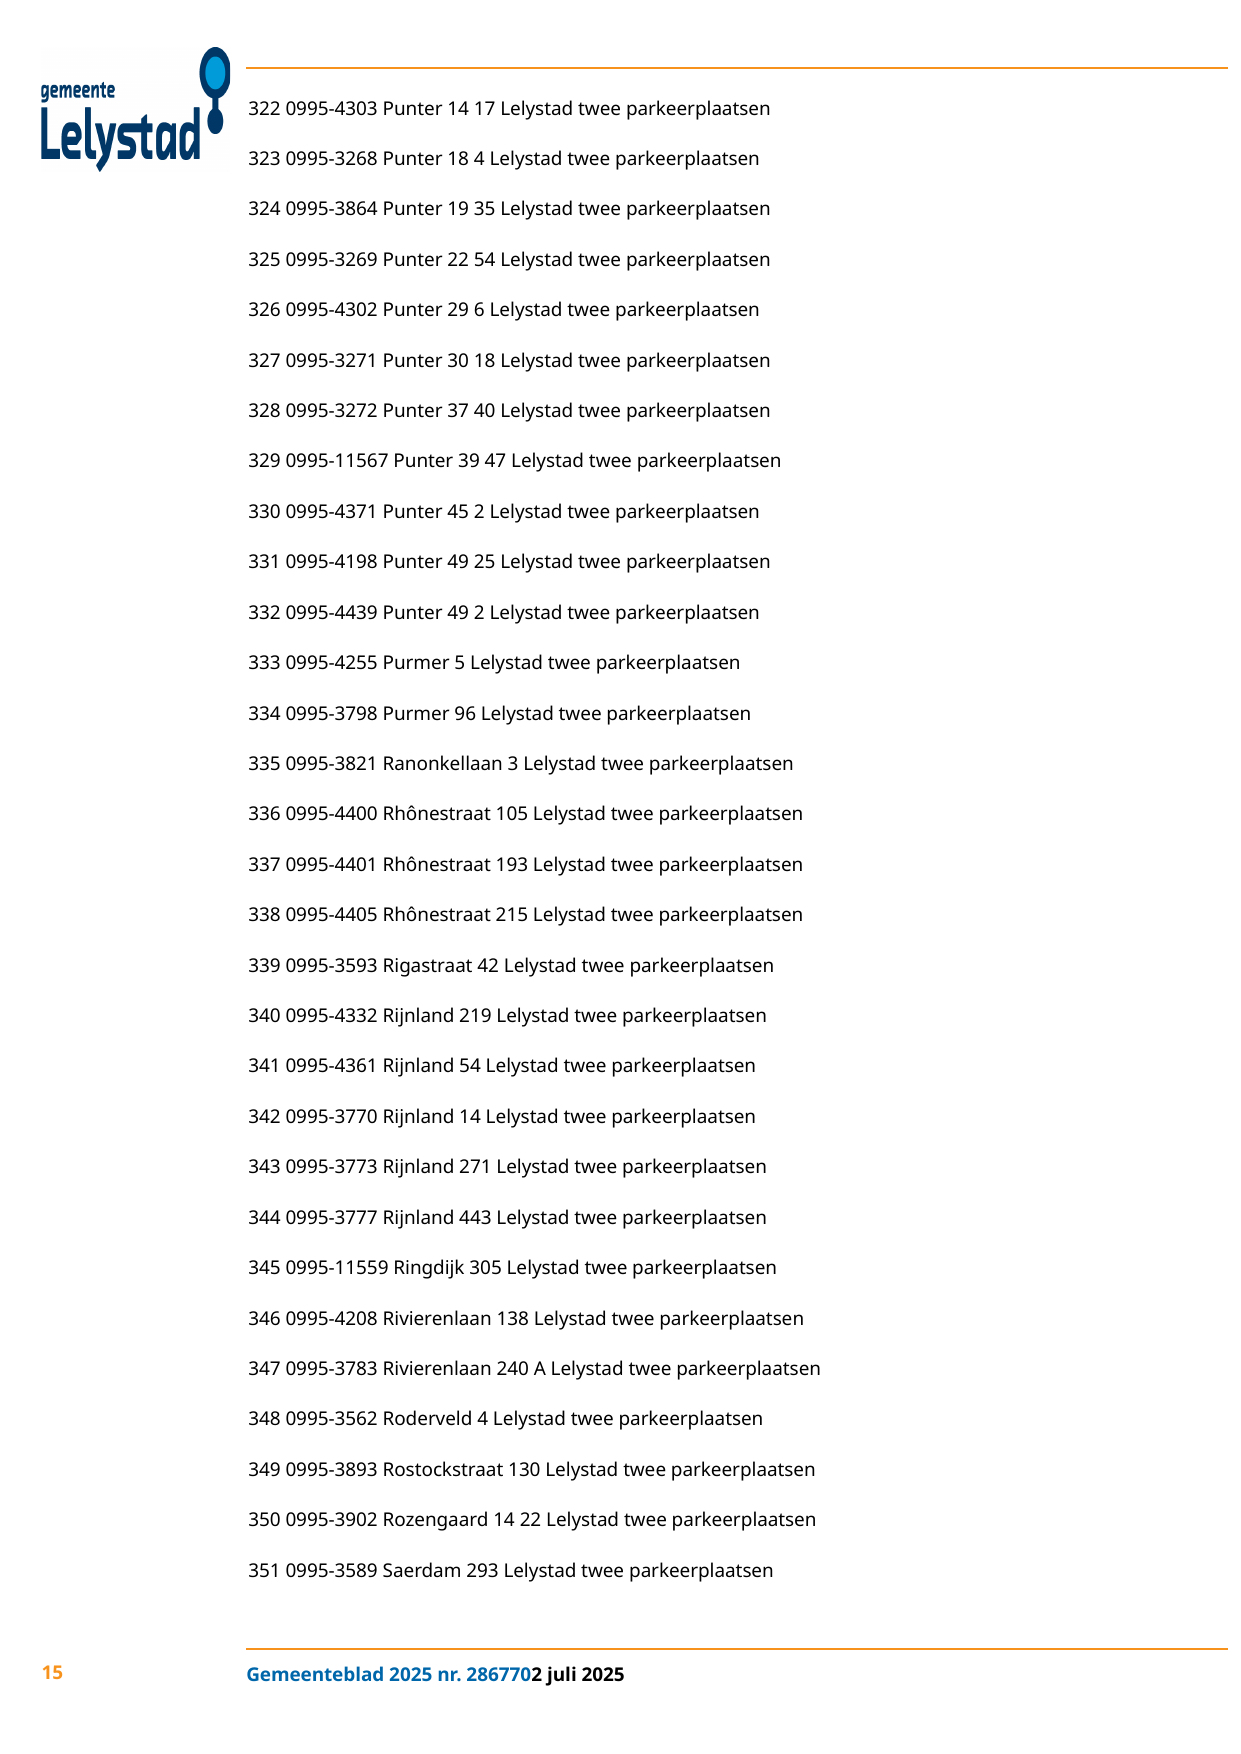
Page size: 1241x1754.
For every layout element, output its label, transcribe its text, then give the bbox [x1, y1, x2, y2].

text 339 0995-3593 Rigastraat 42 Lelystad twee parkeerplaatsen [248, 952, 1152, 978]
text 345 0995-11559 Ringdijk 305 Lelystad twee parkeerplaatsen [248, 1254, 1152, 1280]
text 346 0995-4208 Rivierenlaan 138 Lelystad twee parkeerplaatsen [248, 1305, 1152, 1331]
text 335 0995-3821 Ranonkellaan 3 Lelystad twee parkeerplaatsen [248, 750, 1152, 776]
text 327 0995-3271 Punter 30 18 Lelystad twee parkeerplaatsen [248, 347, 1152, 373]
text 334 0995-3798 Purmer 96 Lelystad twee parkeerplaatsen [248, 700, 1152, 726]
text 344 0995-3777 Rijnland 443 Lelystad twee parkeerplaatsen [248, 1204, 1152, 1230]
text 326 0995-4302 Punter 29 6 Lelystad twee parkeerplaatsen [248, 296, 1152, 322]
text 322 0995-4303 Punter 14 17 Lelystad twee parkeerplaatsen [248, 95, 1152, 121]
text 328 0995-3272 Punter 37 40 Lelystad twee parkeerplaatsen [248, 397, 1152, 423]
text 340 0995-4332 Rijnland 219 Lelystad twee parkeerplaatsen [248, 1002, 1152, 1028]
text 332 0995-4439 Punter 49 2 Lelystad twee parkeerplaatsen [248, 599, 1152, 625]
text 348 0995-3562 Roderveld 4 Lelystad twee parkeerplaatsen [248, 1406, 1152, 1431]
text 351 0995-3589 Saerdam 293 Lelystad twee parkeerplaatsen [248, 1557, 1152, 1583]
text 330 0995-4371 Punter 45 2 Lelystad twee parkeerplaatsen [248, 498, 1152, 524]
text 342 0995-3770 Rijnland 14 Lelystad twee parkeerplaatsen [248, 1103, 1152, 1129]
text 324 0995-3864 Punter 19 35 Lelystad twee parkeerplaatsen [248, 196, 1152, 221]
text 323 0995-3268 Punter 18 4 Lelystad twee parkeerplaatsen [248, 145, 1152, 171]
text 329 0995-11567 Punter 39 47 Lelystad twee parkeerplaatsen [248, 448, 1152, 473]
text 347 0995-3783 Rivierenlaan 240 A Lelystad twee parkeerplaatsen [248, 1355, 1152, 1381]
text 333 0995-4255 Purmer 5 Lelystad twee parkeerplaatsen [248, 649, 1152, 675]
text 343 0995-3773 Rijnland 271 Lelystad twee parkeerplaatsen [248, 1153, 1152, 1179]
text 325 0995-3269 Punter 22 54 Lelystad twee parkeerplaatsen [248, 246, 1152, 272]
text 350 0995-3902 Rozengaard 14 22 Lelystad twee parkeerplaatsen [248, 1506, 1152, 1532]
text 337 0995-4401 Rhônestraat 193 Lelystad twee parkeerplaatsen [248, 851, 1152, 877]
picture [41, 47, 231, 172]
text 338 0995-4405 Rhônestraat 215 Lelystad twee parkeerplaatsen [248, 901, 1152, 927]
text 341 0995-4361 Rijnland 54 Lelystad twee parkeerplaatsen [248, 1053, 1152, 1078]
text 331 0995-4198 Punter 49 25 Lelystad twee parkeerplaatsen [248, 548, 1152, 574]
text 349 0995-3893 Rostockstraat 130 Lelystad twee parkeerplaatsen [248, 1456, 1152, 1482]
text 336 0995-4400 Rhônestraat 105 Lelystad twee parkeerplaatsen [248, 801, 1152, 826]
